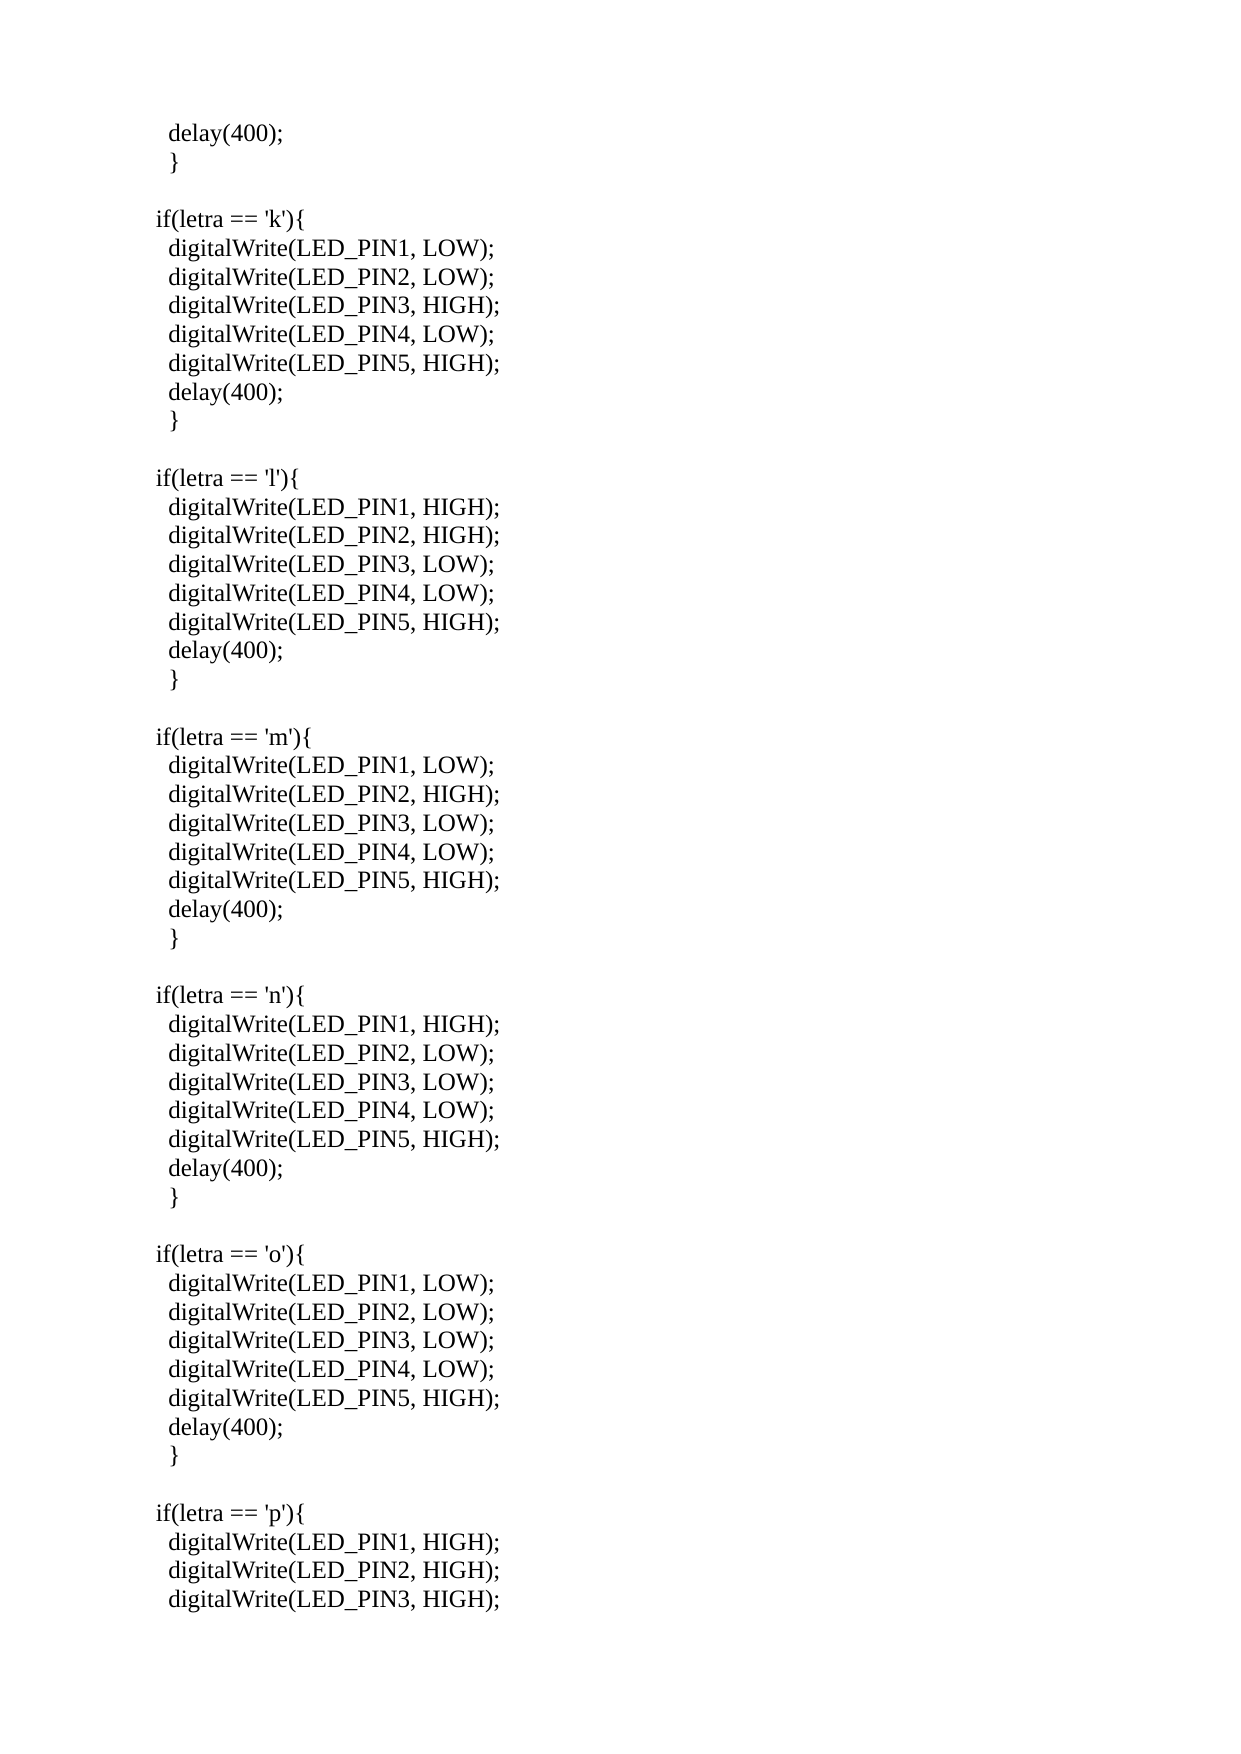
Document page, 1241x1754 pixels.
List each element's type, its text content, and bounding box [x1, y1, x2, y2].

text digitalWrite(LED_PIN2, HIGH); [118, 521, 1122, 549]
text digitalWrite(LED_PIN1, HIGH); [118, 1527, 1122, 1556]
text digitalWrite(LED_PIN5, HIGH); [118, 348, 1122, 377]
text delay(400); [118, 1412, 1122, 1441]
text } [118, 147, 1122, 176]
text digitalWrite(LED_PIN5, HIGH); [118, 866, 1122, 894]
text delay(400); [118, 118, 1122, 147]
text digitalWrite(LED_PIN2, LOW); [118, 1038, 1122, 1067]
text } [118, 1182, 1122, 1211]
text digitalWrite(LED_PIN3, LOW); [118, 1067, 1122, 1096]
text digitalWrite(LED_PIN1, LOW); [118, 1268, 1122, 1297]
text digitalWrite(LED_PIN4, LOW); [118, 578, 1122, 607]
text delay(400); [118, 377, 1122, 406]
text delay(400); [118, 894, 1122, 923]
text digitalWrite(LED_PIN2, LOW); [118, 1297, 1122, 1326]
text digitalWrite(LED_PIN1, LOW); [118, 233, 1122, 262]
text digitalWrite(LED_PIN1, HIGH); [118, 492, 1122, 521]
text if(letra == 'k'){ [118, 204, 1122, 233]
text digitalWrite(LED_PIN2, HIGH); [118, 1556, 1122, 1584]
text } [118, 923, 1122, 952]
text digitalWrite(LED_PIN4, LOW); [118, 837, 1122, 866]
text digitalWrite(LED_PIN5, HIGH); [118, 607, 1122, 636]
text delay(400); [118, 1153, 1122, 1182]
text if(letra == 'm'){ [118, 722, 1122, 751]
text digitalWrite(LED_PIN4, LOW); [118, 1096, 1122, 1124]
text if(letra == 'p'){ [118, 1498, 1122, 1527]
text digitalWrite(LED_PIN4, LOW); [118, 1354, 1122, 1383]
text digitalWrite(LED_PIN2, HIGH); [118, 779, 1122, 808]
text if(letra == 'l'){ [118, 463, 1122, 492]
text digitalWrite(LED_PIN3, LOW); [118, 549, 1122, 578]
text digitalWrite(LED_PIN3, HIGH); [118, 1584, 1122, 1613]
text } [118, 406, 1122, 434]
text digitalWrite(LED_PIN5, HIGH); [118, 1383, 1122, 1412]
text digitalWrite(LED_PIN1, LOW); [118, 751, 1122, 779]
text digitalWrite(LED_PIN3, HIGH); [118, 291, 1122, 319]
text delay(400); [118, 636, 1122, 664]
text digitalWrite(LED_PIN3, LOW); [118, 808, 1122, 837]
text digitalWrite(LED_PIN1, HIGH); [118, 1009, 1122, 1038]
text if(letra == 'o'){ [118, 1239, 1122, 1268]
text if(letra == 'n'){ [118, 981, 1122, 1009]
text digitalWrite(LED_PIN2, LOW); [118, 262, 1122, 291]
text digitalWrite(LED_PIN5, HIGH); [118, 1124, 1122, 1153]
text digitalWrite(LED_PIN4, LOW); [118, 319, 1122, 348]
text } [118, 664, 1122, 693]
text digitalWrite(LED_PIN3, LOW); [118, 1326, 1122, 1354]
text } [118, 1441, 1122, 1469]
